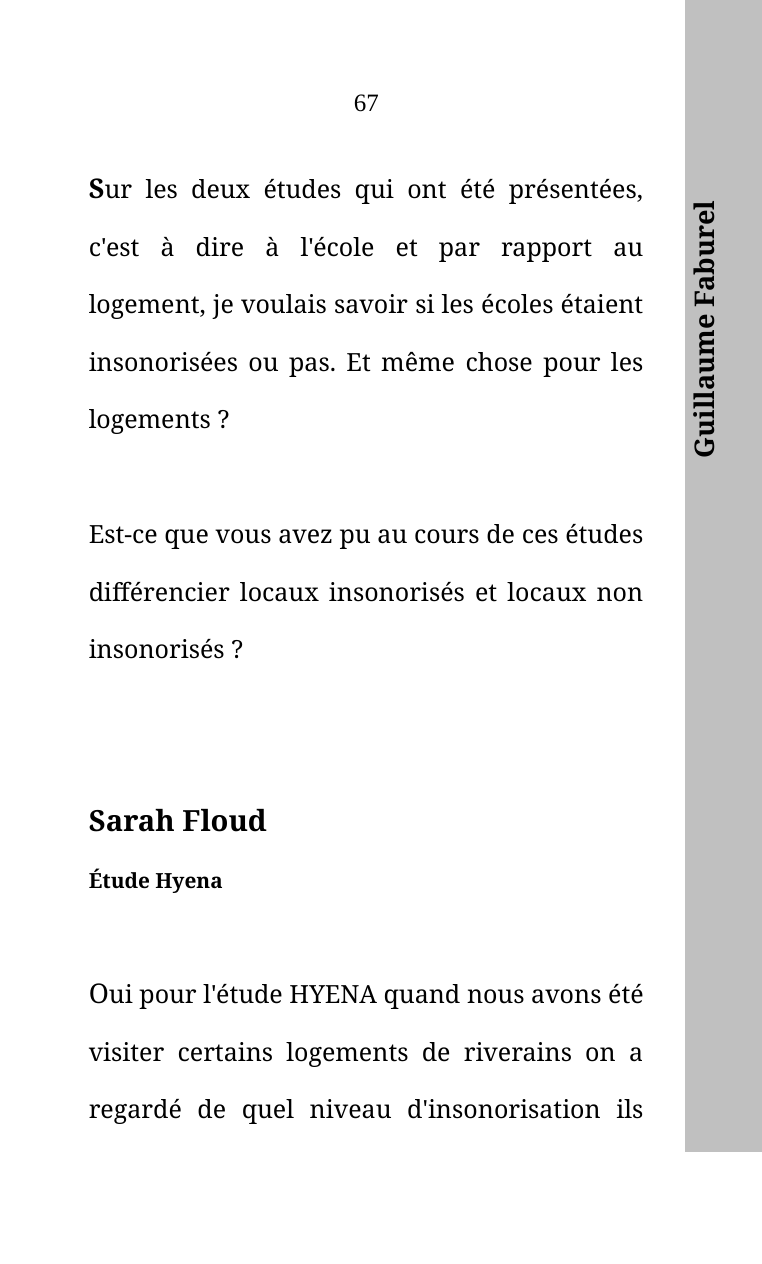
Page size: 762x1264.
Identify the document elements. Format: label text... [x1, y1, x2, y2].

text Étude Hyena [88, 840, 644, 895]
text Est-ce que vous avez pu au cours de ces études différencier locaux insonorisés et locaux non insonorisés ? [88, 494, 644, 666]
text Sarah Floud [88, 781, 644, 840]
text Sur les deux études qui ont été présentées, c'est à dire à l'école et par rapport au logement, je voulais savoir si les écoles étaient insonorisées ou pas. Et même chose pour les logements ? [88, 147, 644, 436]
text Oui pour l'étude HYENA quand nous avons été visiter certains logements de riverains on a regardé de quel niveau d'insonorisation ils [88, 954, 644, 1126]
text Guillaume Faburel [685, 187, 762, 458]
